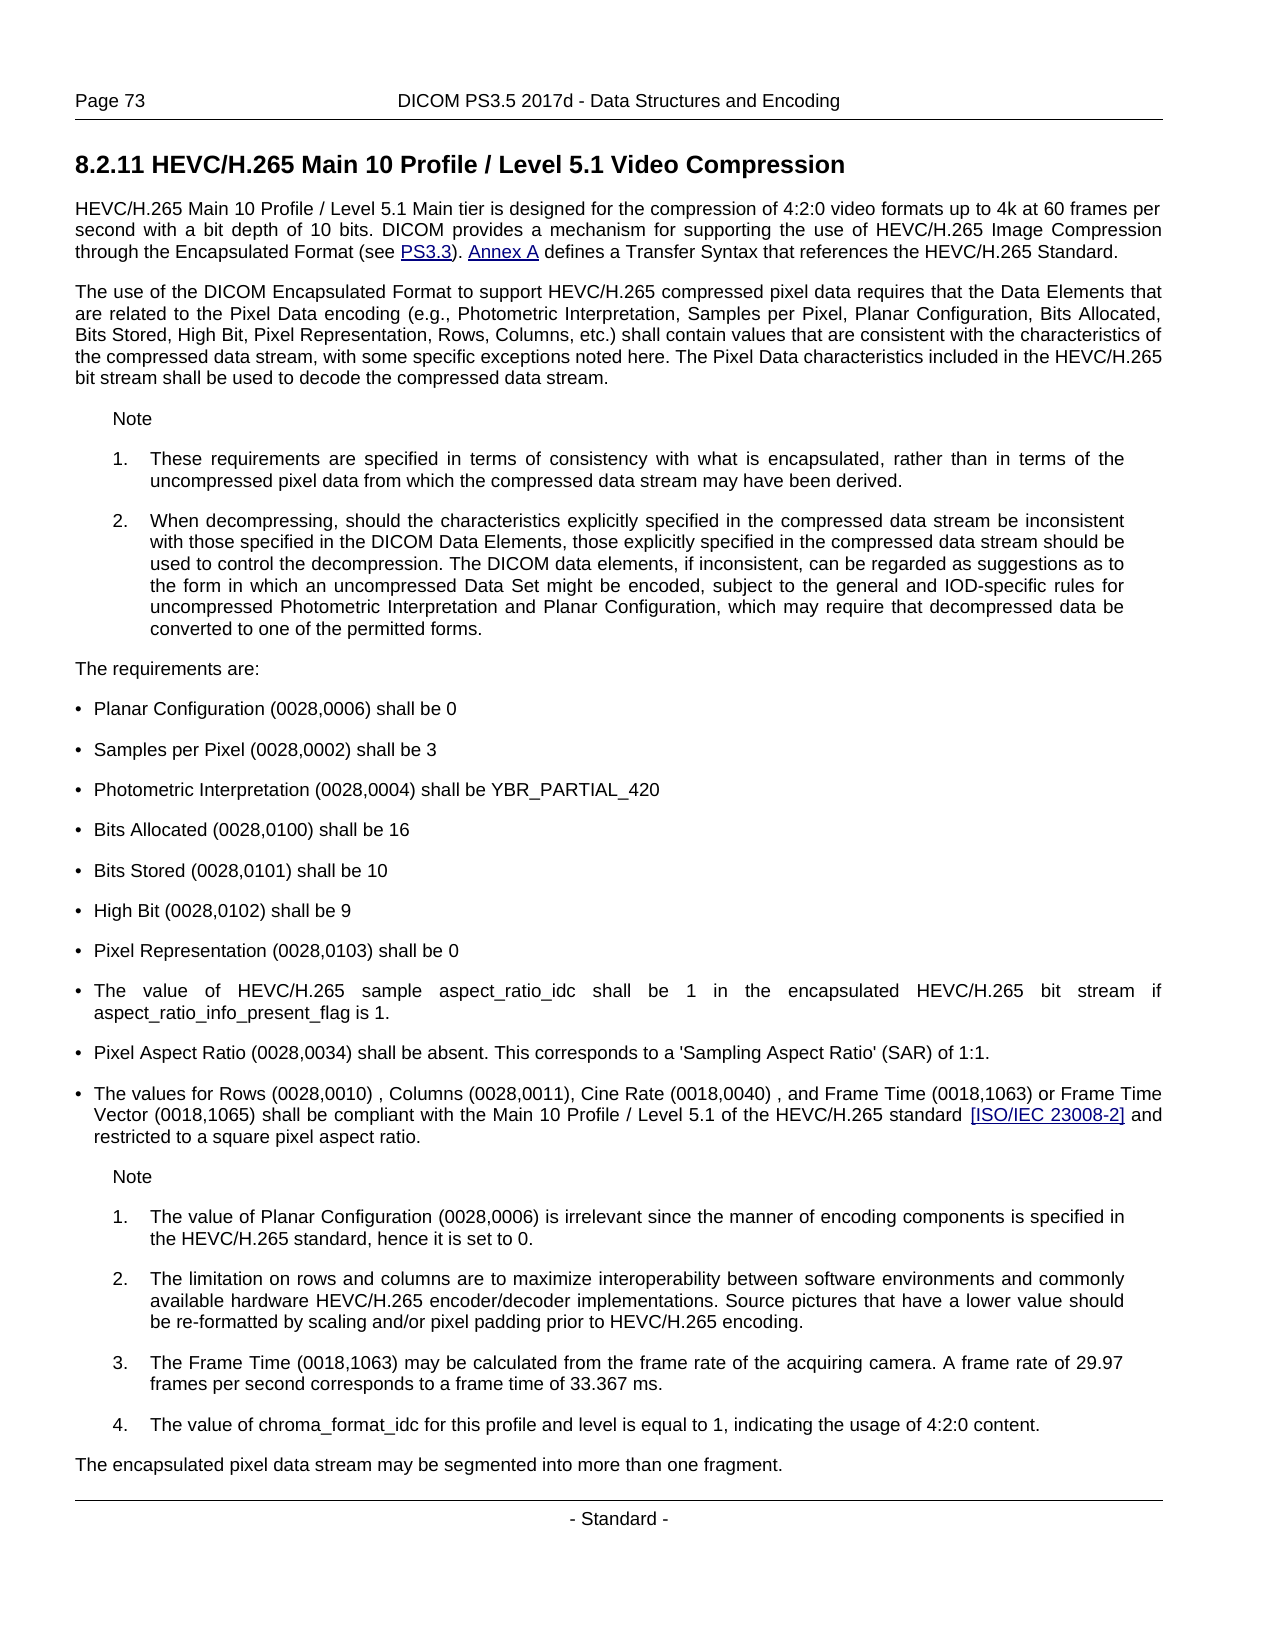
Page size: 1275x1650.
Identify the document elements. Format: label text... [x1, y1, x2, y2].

list High Bit (0028,0102) shall be 9 [75, 900, 1162, 921]
list Photometric Interpretation (0028,0004) shall be YBR_PARTIAL_420 [75, 779, 1162, 800]
list The value of HEVC/H.265 sample aspect_ratio_idc shall be 1 in the encapsulated HEVC/H.265 bit stream if aspect_ratio_info_present_flag is 1. [75, 980, 1162, 1023]
list When decompressing, should the characteristics explicitly specified in the compressed data stream be inconsistent with those specified in the DICOM Data Elements, those explicitly specified in the compressed data stream should be used to control the decompression. The DICOM data elements, if inconsistent, can be regarded as suggestions as to the form in which an uncompressed Data Set might be encoded, subject to the general and IOD-specific rules for uncompressed Photometric Interpretation and Planar Configuration, which may require that decompressed data be converted to one of the permitted forms. [112, 510, 1125, 639]
list Pixel Representation (0028,0103) shall be 0 [75, 940, 1162, 962]
list The Frame Time (0018,1063) may be calculated from the frame rate of the acquiring camera. A frame rate of 29.97 frames per second corresponds to a frame time of 33.367 ms. [112, 1352, 1125, 1395]
list Samples per Pixel (0028,0002) shall be 3 [75, 738, 1162, 760]
text HEVC/H.265 Main 10 Profile / Level 5.1 Main tier is designed for the compression of 4:2:0 video formats up to 4k at 60 frames per second with a bit depth of 10 bits. DICOM provides a mechanism for supporting the use of HEVC/H.265 Image Compression through the Encapsulated Format (see PS3.3). Annex A defines a Transfer Syntax that references the HEVC/H.265 Standard. [75, 197, 1162, 262]
list Planar Configuration (0028,0006) shall be 0 [75, 698, 1162, 720]
text 8.2.11 HEVC/H.265 Main 10 Profile / Level 5.1 Video Compression [75, 150, 1162, 179]
text The use of the DICOM Encapsulated Format to support HEVC/H.265 compressed pixel data requires that the Data Elements that are related to the Pixel Data encoding (e.g., Photometric Interpretation, Samples per Pixel, Planar Configuration, Bits Allocated, Bits Stored, High Bit, Pixel Representation, Rows, Columns, etc.) shall contain values that are consistent with the characteristics of the compressed data stream, with some specific exceptions noted here. The Pixel Data characteristics included in the HEVC/H.265 bit stream shall be used to decode the compressed data stream. [75, 281, 1162, 389]
list These requirements are specified in terms of consistency with what is encapsulated, rather than in terms of the uncompressed pixel data from which the compressed data stream may have been derived. [112, 448, 1125, 491]
list Bits Allocated (0028,0100) shall be 16 [75, 819, 1162, 841]
list The value of Planar Configuration (0028,0006) is irrelevant since the manner of encoding components is specified in the HEVC/H.265 standard, hence it is set to 0. [112, 1206, 1125, 1249]
list The limitation on rows and columns are to maximize interoperability between software environments and commonly available hardware HEVC/H.265 encoder/decoder implementations. Source pictures that have a lower value should be re-formatted by scaling and/or pixel padding prior to HEVC/H.265 encoding. [112, 1268, 1125, 1333]
list Pixel Aspect Ratio (0028,0034) shall be absent. This corresponds to a 'Sampling Aspect Ratio' (SAR) of 1:1. [75, 1042, 1162, 1064]
list The value of chroma_format_idc for this profile and level is equal to 1, indicating the usage of 4:2:0 content. [112, 1413, 1125, 1435]
list The values for Rows (0028,0010) , Columns (0028,0011), Cine Rate (0018,0040) , and Frame Time (0018,1063) or Frame Time Vector (0018,1065) shall be compliant with the Main 10 Profile / Level 5.1 of the HEVC/H.265 standard [ISO/IEC 23008-2] and restricted to a square pixel aspect ratio. [75, 1082, 1162, 1147]
text Note [112, 407, 1125, 429]
list Bits Stored (0028,0101) shall be 10 [75, 859, 1162, 881]
text The encapsulated pixel data stream may be segmented into more than one fragment. [75, 1454, 1162, 1475]
text The requirements are: [75, 658, 1162, 679]
text Note [112, 1166, 1125, 1187]
